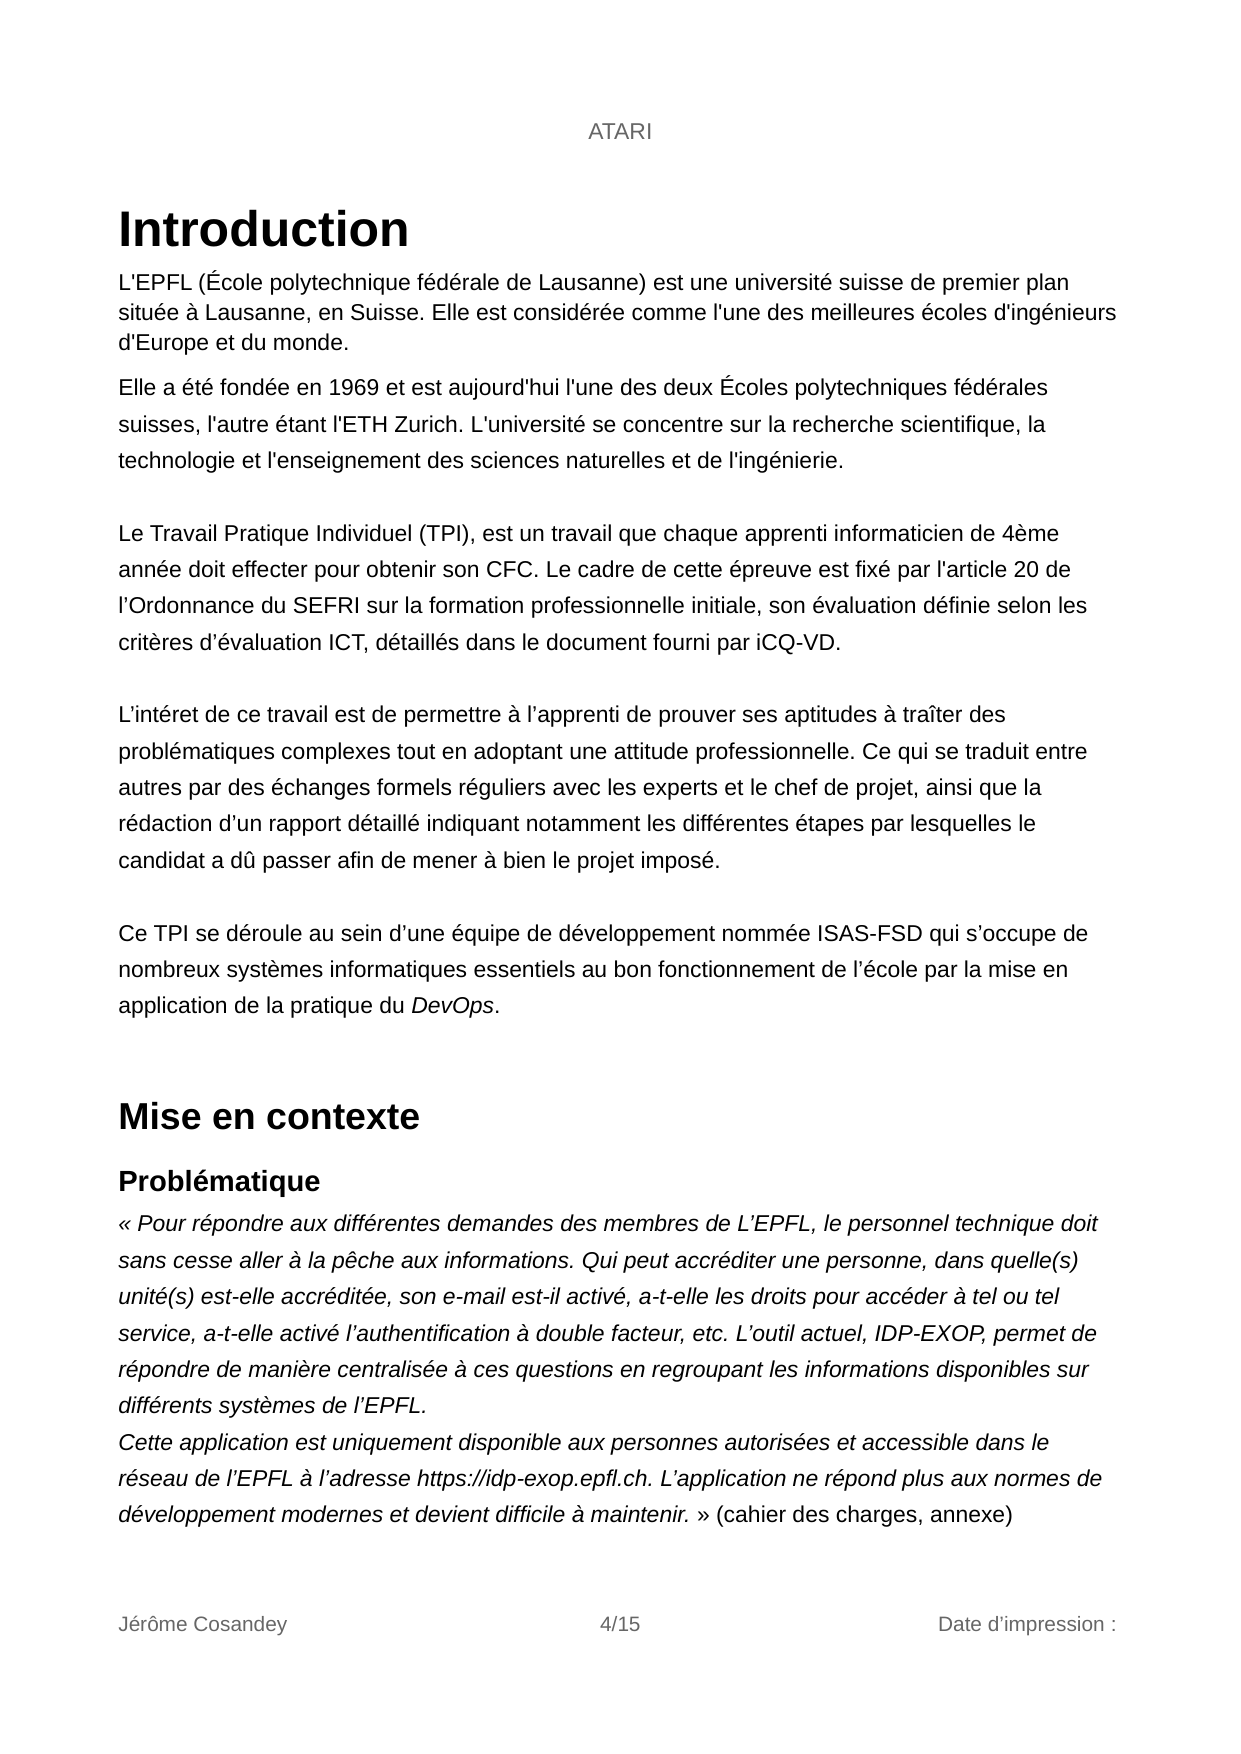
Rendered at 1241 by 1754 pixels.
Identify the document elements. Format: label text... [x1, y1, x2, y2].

text Le Travail Pratique Individuel (TPI), est un travail que chaque apprenti informaticien de 4ème année doit effecter pour obtenir son CFC. Le cadre de cette épreuve est fixé par l'article 20 de l’Ordonnance du SEFRI sur la formation professionnelle initiale, son évaluation définie selon les critères d’évaluation ICT, détaillés dans le document fourni par iCQ-VD. [118, 519, 1122, 655]
text L’intéret de ce travail est de permettre à l’apprenti de prouver ses aptitudes à traîter des problématiques complexes tout en adoptant une attitude professionnelle. Ce qui se traduit entre autres par des échanges formels réguliers avec les experts et le chef de projet, ainsi que la rédaction d’un rapport détaillé indiquant notamment les différentes étapes par lesquelles le candidat a dû passer afin de mener à bien le projet imposé. [118, 701, 1122, 873]
text « Pour répondre aux différentes demandes des membres de L’EPFL, le personnel technique doit [118, 1210, 1122, 1237]
subtitle Introduction [118, 199, 1122, 256]
text réseau de l’EPFL à l’adresse https://idp-exop.epfl.ch. L’application ne répond plus aux normes de [118, 1465, 1122, 1491]
subtitle Mise en contexte [118, 1094, 1122, 1137]
text unité(s) est-elle accréditée, son e-mail est-il activé, a-t-elle les droits pour accéder à tel ou tel [118, 1283, 1122, 1309]
text Elle a été fondée en 1969 et est aujourd'hui l'une des deux Écoles polytechniques fédérales suisses, l'autre étant l'ETH Zurich. L'université se concentre sur la recherche scientifique, la technologie et l'enseignement des sciences naturelles et de l'ingénierie. [118, 374, 1122, 473]
text service, a-t-elle activé l’authentification à double facteur, etc. L’outil actuel, IDP-EXOP, permet de [118, 1319, 1122, 1346]
text sans cesse aller à la pêche aux informations. Qui peut accréditer une personne, dans quelle(s) [118, 1247, 1122, 1273]
text L'EPFL (École polytechnique fédérale de Lausanne) est une université suisse de premier plan située à Lausanne, en Suisse. Elle est considérée comme l'une des meilleures écoles d'ingénieurs d'Europe et du monde. [118, 269, 1122, 356]
subtitle Problématique [118, 1164, 1122, 1198]
text répondre de manière centralisée à ces questions en regroupant les informations disponibles sur [118, 1356, 1122, 1382]
text développement modernes et devient difficile à maintenir. » (cahier des charges, annexe) [118, 1501, 1122, 1528]
text Ce TPI se déroule au sein d’une équipe de développement nommée ISAS-FSD qui s’occupe de nombreux systèmes informatiques essentiels au bon fonctionnement de l’école par la mise en application de la pratique du DevOps. [118, 919, 1122, 1018]
text Cette application est uniquement disponible aux personnes autorisées et accessible dans le [118, 1428, 1122, 1455]
text différents systèmes de l’EPFL. [118, 1392, 1122, 1418]
